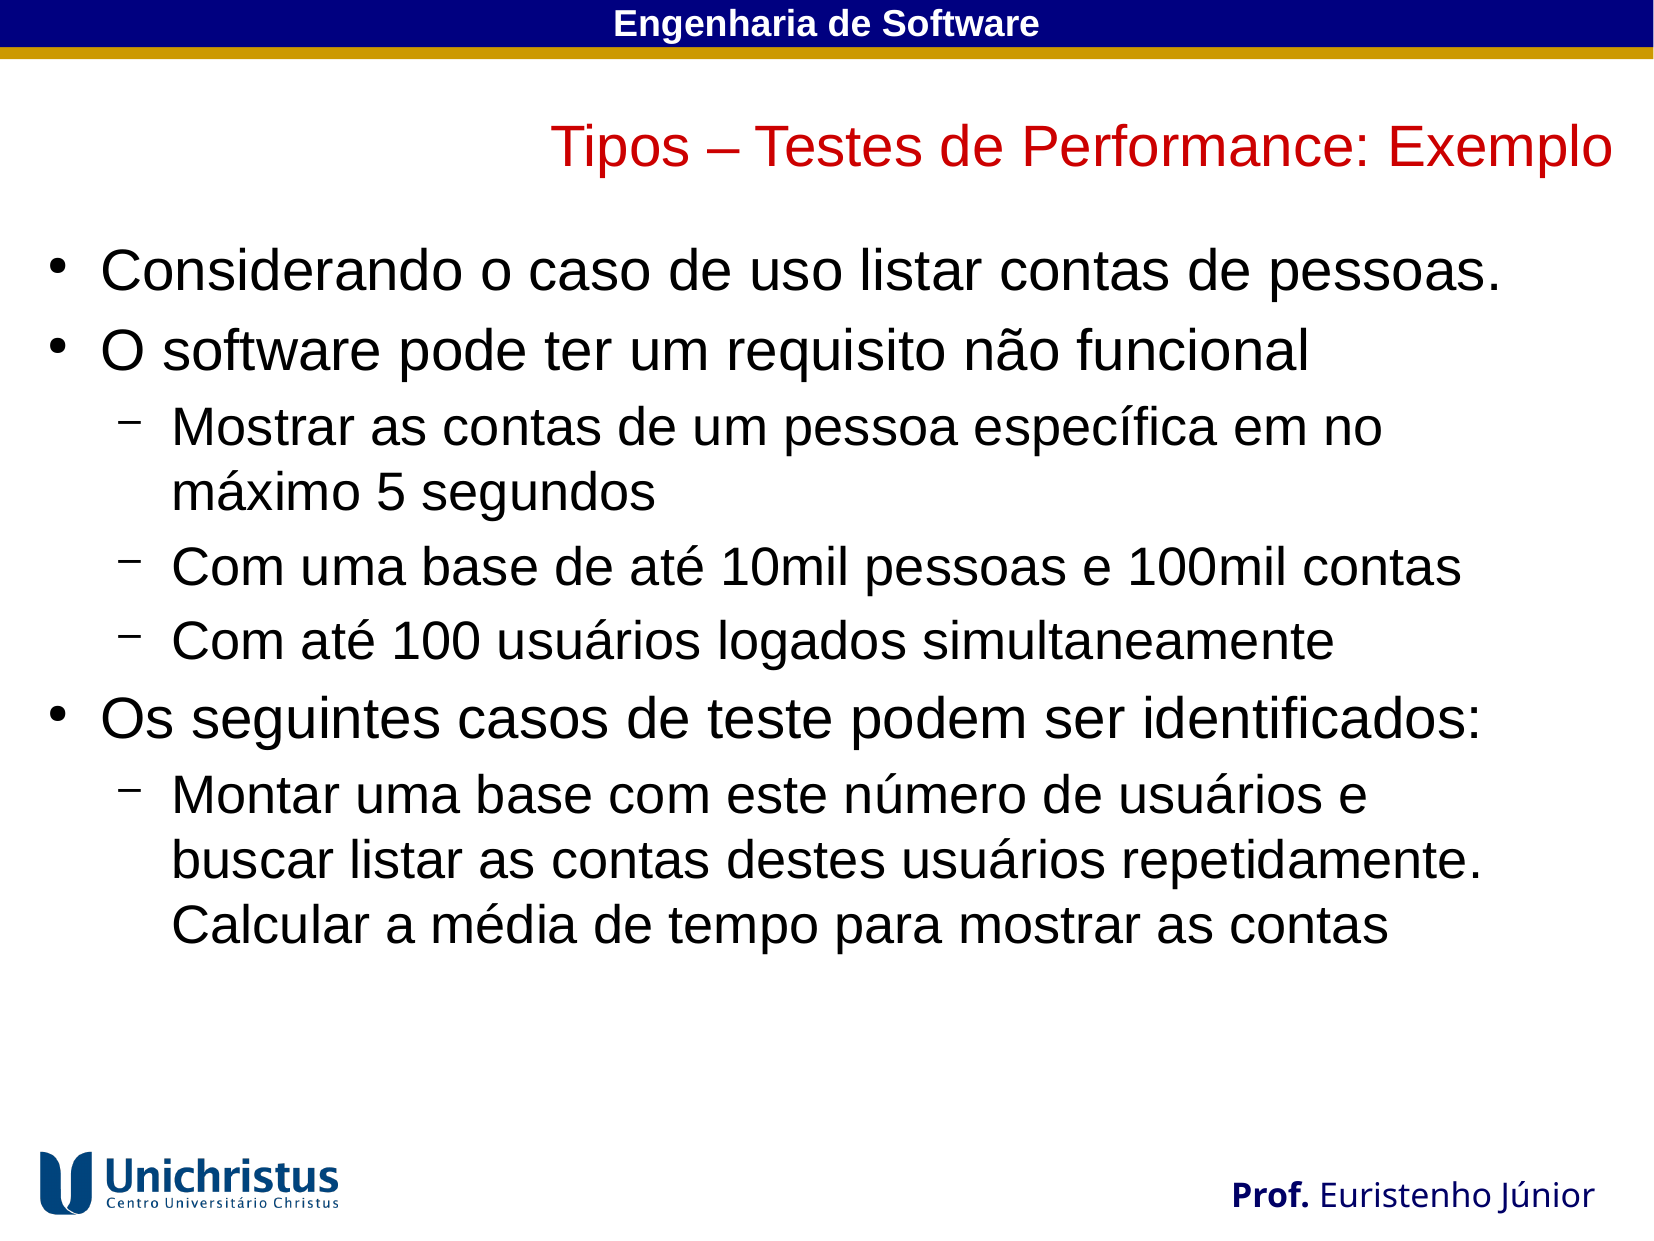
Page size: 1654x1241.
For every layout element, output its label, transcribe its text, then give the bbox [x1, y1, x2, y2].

text_box Tipos – Testes de Performance: Exemplo [535, 106, 1630, 201]
picture [35, 1148, 343, 1217]
text_box Prof. Euristenho Júnior [1216, 1163, 1654, 1224]
list Considerando o caso de uso listar contas de pessoas. O software pode ter um requisito não funcional Mostrar as contas de um pessoa específica em no máximo 5 segundos Com uma base de até 10mil pessoas e 100mil contas Com até 100 usuários logados simultaneamente Os seguintes casos de teste podem ser identificados: Montar uma base com este número de usuários e buscar listar as contas destes usuários repetidamente. Calcular a média de tempo para mostrar as contas [14, 224, 1560, 963]
text_box Engenharia de Software [0, 0, 1654, 48]
text_box [0, 48, 1654, 60]
